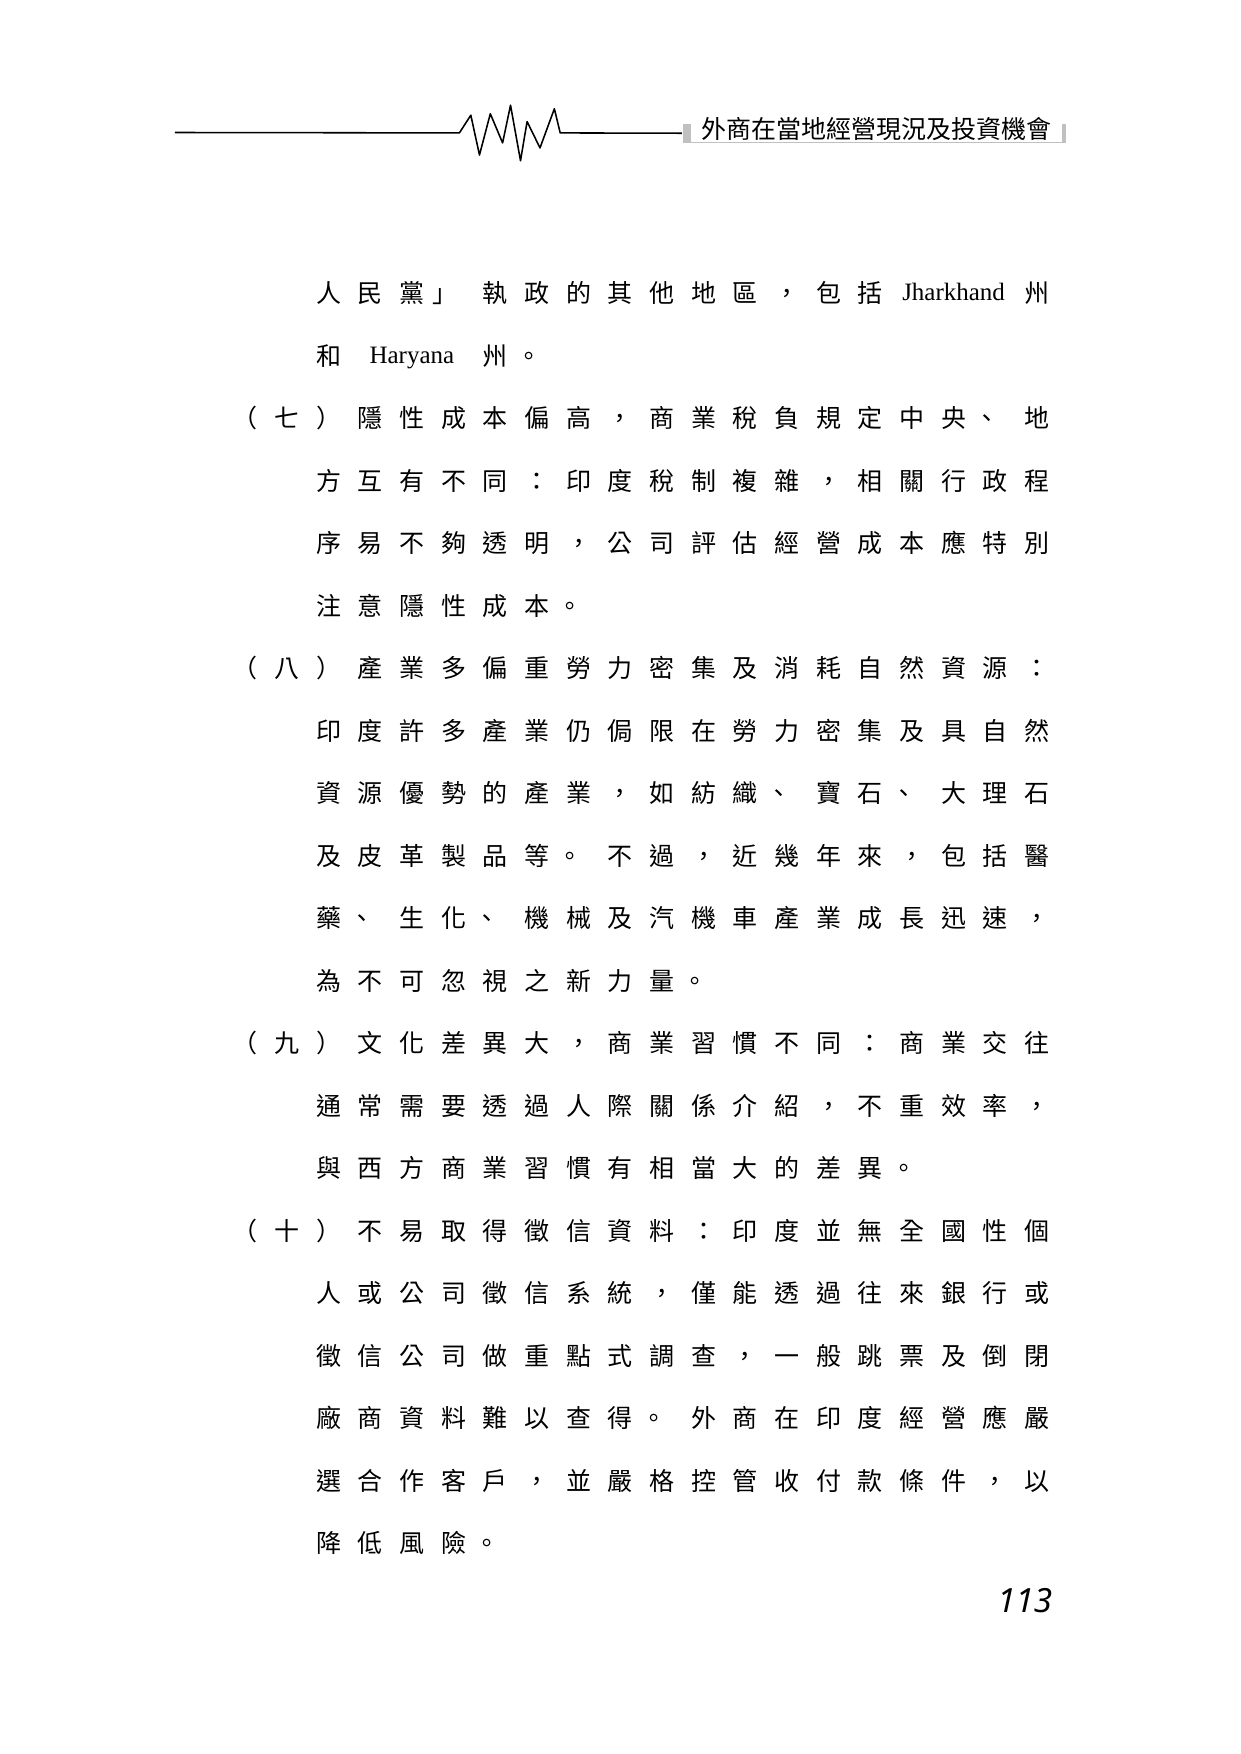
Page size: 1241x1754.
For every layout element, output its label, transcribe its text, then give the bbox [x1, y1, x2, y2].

text 人民黨」執政的其他地區，包括Jharkhand州和Haryana州。 [207, 250, 1058, 375]
text （九）文化差異大，商業習慣不同：商業交往通常需要透過人際關係介紹，不重效率，與西方商業習慣有相當大的差異。 [207, 1000, 1058, 1188]
text （八）產業多偏重勞力密集及消耗自然資源：印度許多產業仍侷限在勞力密集及具自然資源優勢的產業，如紡織、寶石、大理石及皮革製品等。不過，近幾年來，包括醫藥、生化、機械及汽機車產業成長迅速，為不可忽視之新力量。 [207, 625, 1058, 1000]
text （七）隱性成本偏高，商業稅負規定中央、地方互有不同：印度稅制複雜，相關行政程序易不夠透明，公司評估經營成本應特別注意隱性成本。 [207, 375, 1058, 625]
text （十）不易取得徵信資料：印度並無全國性個人或公司徵信系統，僅能透過往來銀行或徵信公司做重點式調查，一般跳票及倒閉廠商資料難以查得。外商在印度經營應嚴選合作客戶，並嚴格控管收付款條件，以降低風險。 [207, 1188, 1058, 1563]
